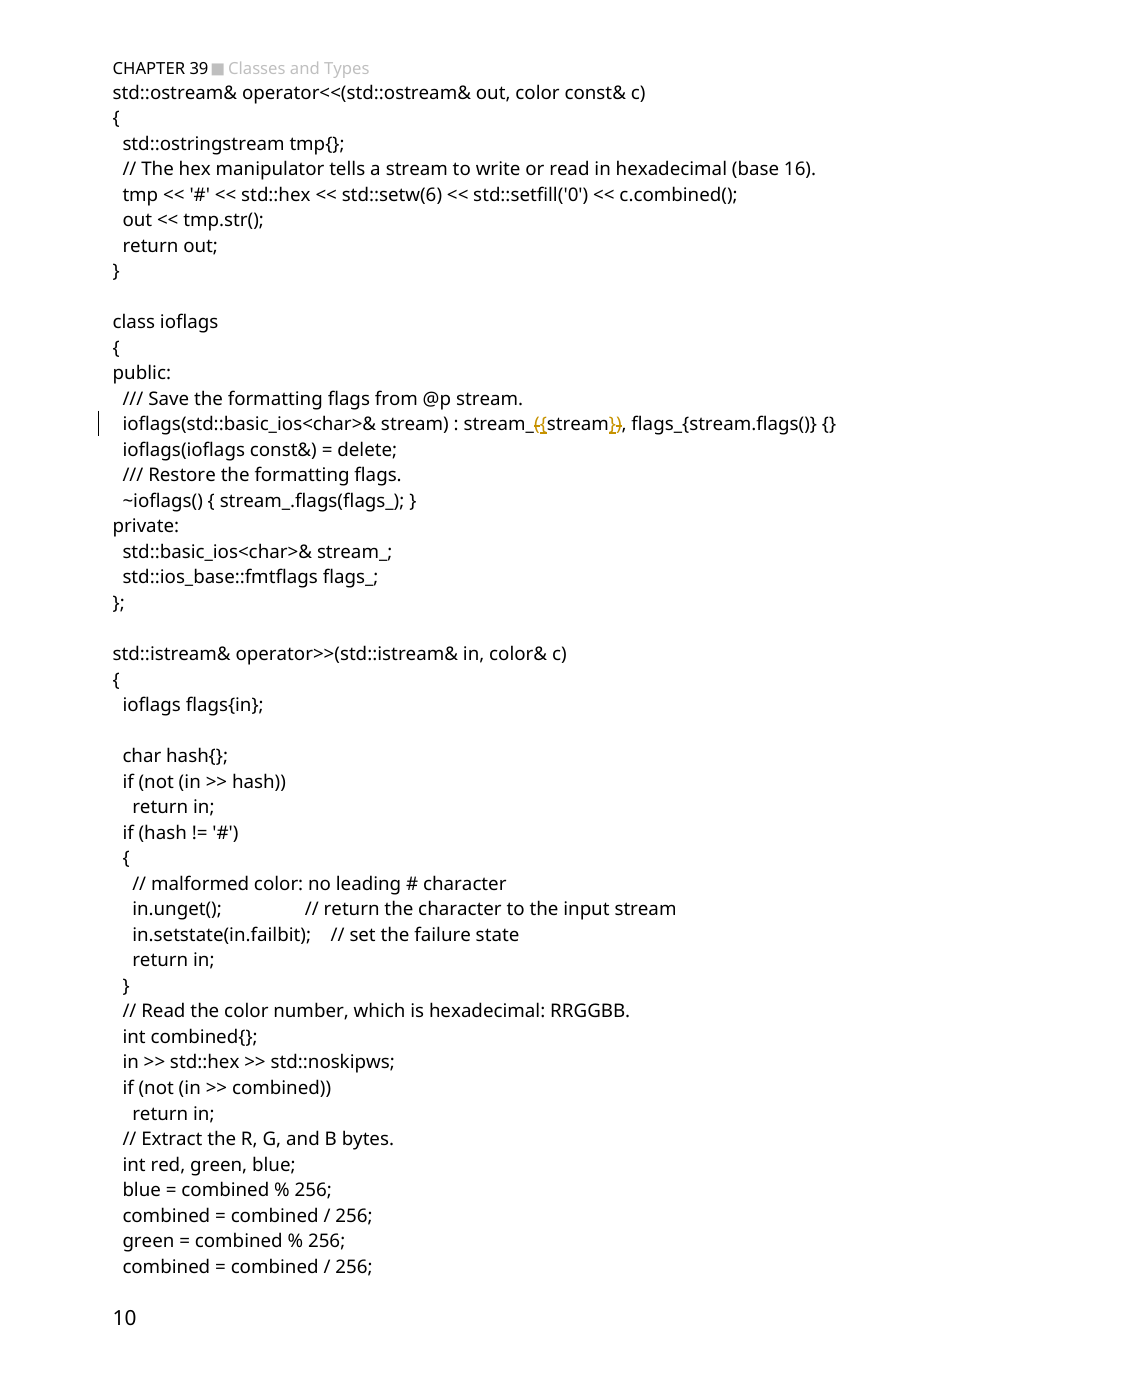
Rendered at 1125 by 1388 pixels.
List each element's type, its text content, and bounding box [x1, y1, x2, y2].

text class ioflags [112, 309, 1012, 334]
text in.unget(); // return the character to the input stream [112, 896, 1012, 921]
text tmp << '#' << std::hex << std::setw(6) << std::setfill('0') << c.combined(); [112, 181, 1012, 207]
text return in; [112, 793, 1012, 819]
text ioflags(ioflags const&) = delete; [112, 436, 1012, 462]
text /// Save the formatting flags from @p stream. [112, 385, 1012, 411]
text return out; [112, 232, 1012, 258]
text // malformed color: no leading # character [112, 870, 1012, 896]
text return in; [112, 947, 1012, 972]
text ~ioflags() { stream_.flags(flags_); } [112, 487, 1012, 513]
text std::istream& operator>>(std::istream& in, color& c) [112, 640, 1012, 666]
text // The hex manipulator tells a stream to write or read in hexadecimal (base 16). [112, 156, 1012, 181]
text if (not (in >> combined)) [112, 1074, 1012, 1100]
text int combined{}; [112, 1023, 1012, 1049]
text return in; [112, 1100, 1012, 1125]
text blue = combined % 256; [112, 1176, 1012, 1202]
text std::ostringstream tmp{}; [112, 130, 1012, 156]
text out << tmp.str(); [112, 207, 1012, 232]
text { [112, 104, 1012, 130]
text // Read the color number, which is hexadecimal: RRGGBB. [112, 998, 1012, 1023]
text { [112, 666, 1012, 691]
text // Extract the R, G, and B bytes. [112, 1125, 1012, 1151]
text if (not (in >> hash)) [112, 768, 1012, 793]
text ioflags(std::basic_ios<char>& stream) : stream_{stream}, flags_{stream.flags()} {} [112, 411, 1012, 436]
text combined = combined / 256; [112, 1202, 1012, 1227]
text std::ios_base::fmtflags flags_; [112, 564, 1012, 589]
text green = combined % 256; [112, 1227, 1012, 1253]
text char hash{}; [112, 742, 1012, 768]
text int red, green, blue; [112, 1151, 1012, 1176]
text } [112, 258, 1012, 283]
text private: [112, 513, 1012, 538]
text ioflags flags{in}; [112, 691, 1012, 717]
text in >> std::hex >> std::noskipws; [112, 1049, 1012, 1074]
text std::basic_ios<char>& stream_; [112, 538, 1012, 564]
text { [112, 334, 1012, 360]
text combined = combined / 256; [112, 1253, 1012, 1278]
text { [112, 844, 1012, 870]
text /// Restore the formatting flags. [112, 462, 1012, 487]
text in.setstate(in.failbit); // set the failure state [112, 921, 1012, 947]
text } [112, 972, 1012, 998]
text public: [112, 360, 1012, 385]
text if (hash != '#') [112, 819, 1012, 844]
text }; [112, 589, 1012, 615]
text std::ostream& operator<<(std::ostream& out, color const& c) [112, 79, 1012, 104]
